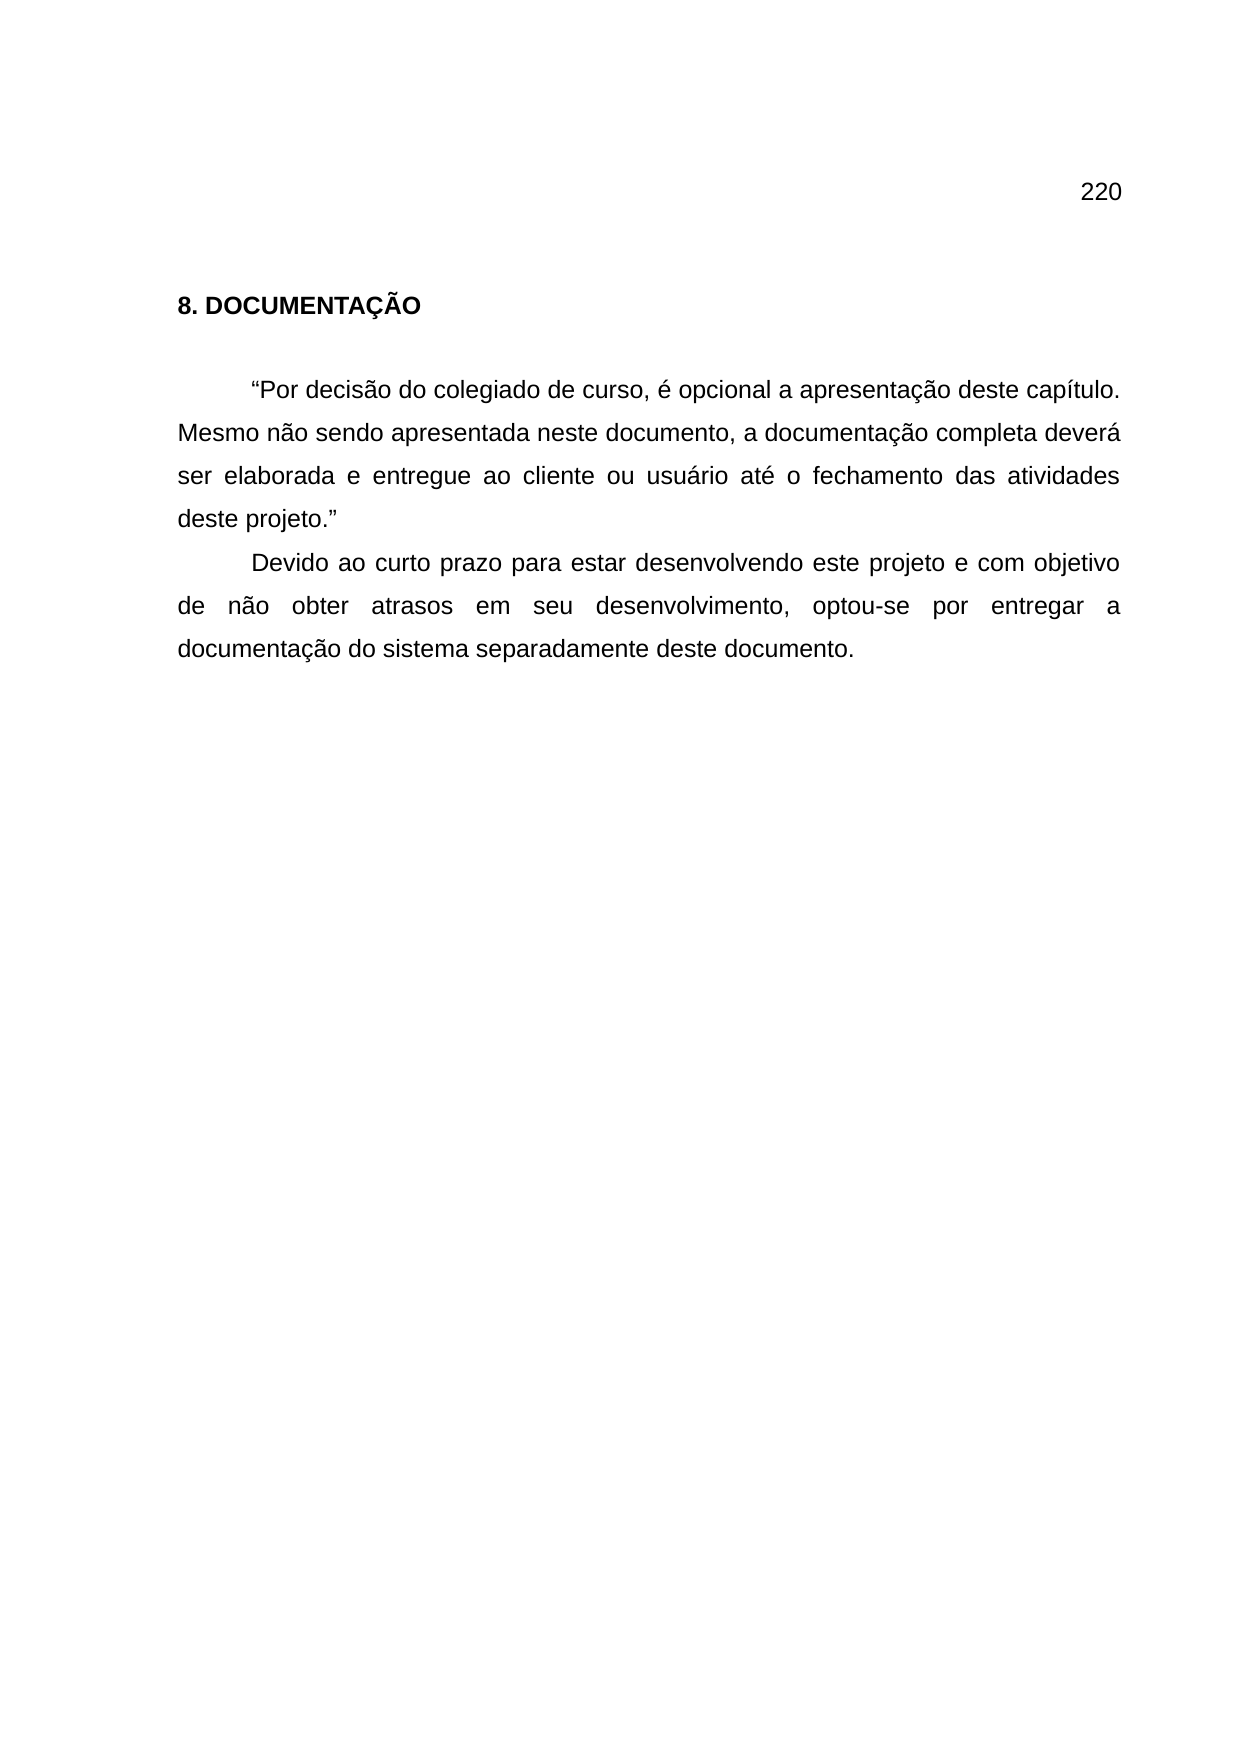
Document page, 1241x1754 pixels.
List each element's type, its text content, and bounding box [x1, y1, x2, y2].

text Devido ao curto prazo para estar desenvolvendo este projeto e com objetivo de não obter atrasos em seu desenvolvimento, optou-se por entregar a documentação do sistema separadamente deste documento. [177, 548, 1122, 663]
text “Por decisão do colegiado de curso, é opcional a apresentação deste capítulo. Mesmo não sendo apresentada neste documento, a documentação completa deverá ser elaborada e entregue ao cliente ou usuário até o fechamento das atividades deste projeto.” [177, 375, 1122, 533]
subtitle 8. DOCUMENTAÇÃO [177, 291, 1122, 319]
